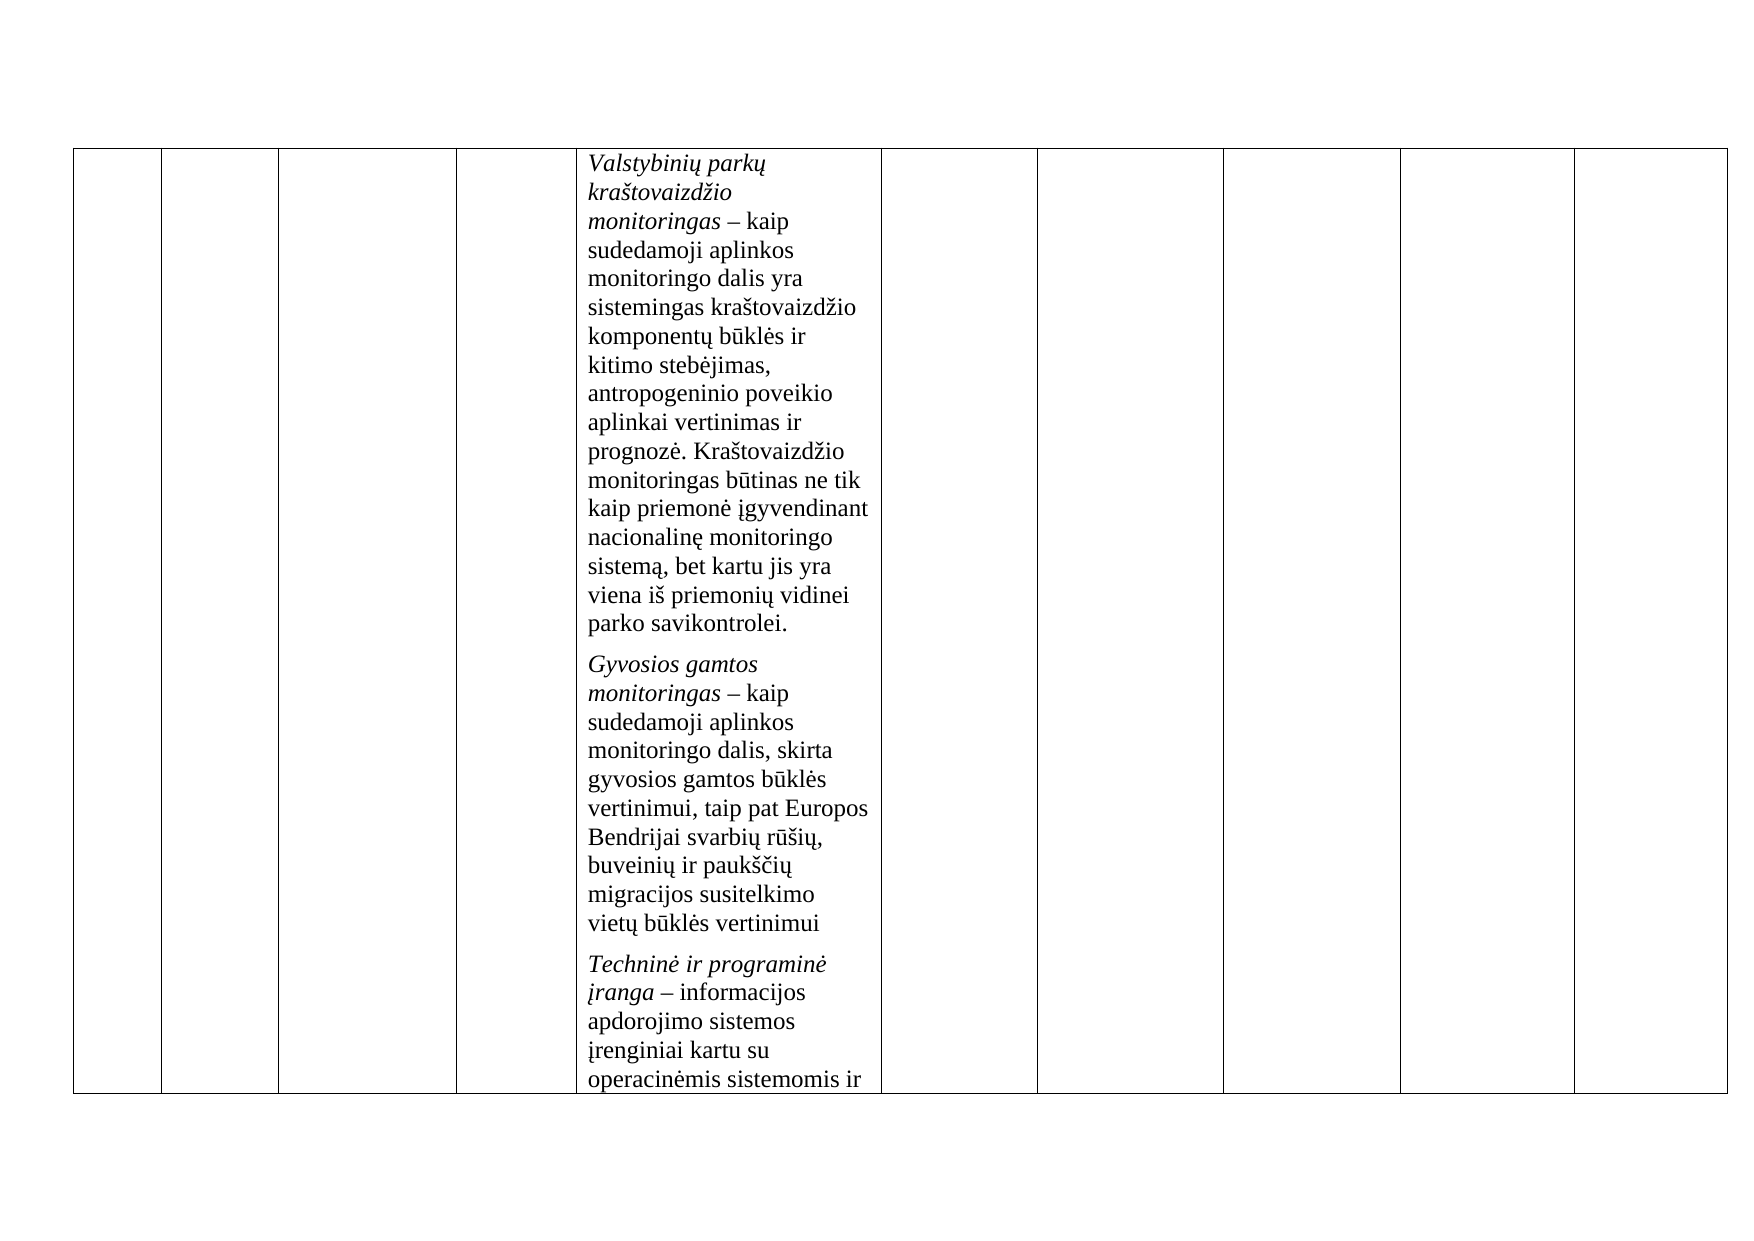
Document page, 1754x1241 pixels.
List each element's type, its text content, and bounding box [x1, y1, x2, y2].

table_cell [279, 149, 456, 1092]
table_cell [1224, 149, 1400, 1092]
table_cell [162, 149, 278, 1092]
table_cell [882, 149, 1037, 1092]
table_cell [457, 149, 576, 1092]
table_cell [74, 149, 161, 1092]
table_cell [1575, 149, 1727, 1092]
table_cell [1401, 149, 1574, 1092]
table_cell Valstybinių parkų kraštovaizdžio monitoringas – kaip sudedamoji aplinkos monitoringo dalis yra sistemingas kraštovaizdžio komponentų būklės ir kitimo stebėjimas, antropogeninio poveikio aplinkai vertinimas ir prognozė. Kraštovaizdžio monitoringas būtinas ne tik kaip priemonė įgyvendinant nacionalinę monitoringo sistemą, bet kartu jis yra viena iš priemonių vidinei parko savikontrolei. Gyvosios gamtos monitoringas – kaip sudedamoji aplinkos monitoringo dalis, skirta gyvosios gamtos būklės vertinimui, taip pat Europos Bendrijai svarbių rūšių, buveinių ir paukščių migracijos susitelkimo vietų būklės vertinimui Techninė ir programinė įranga – informacijos apdorojimo sistemos įrenginiai kartu su operacinėmis sistemomis ir [577, 149, 881, 1092]
table_cell [1038, 149, 1223, 1092]
